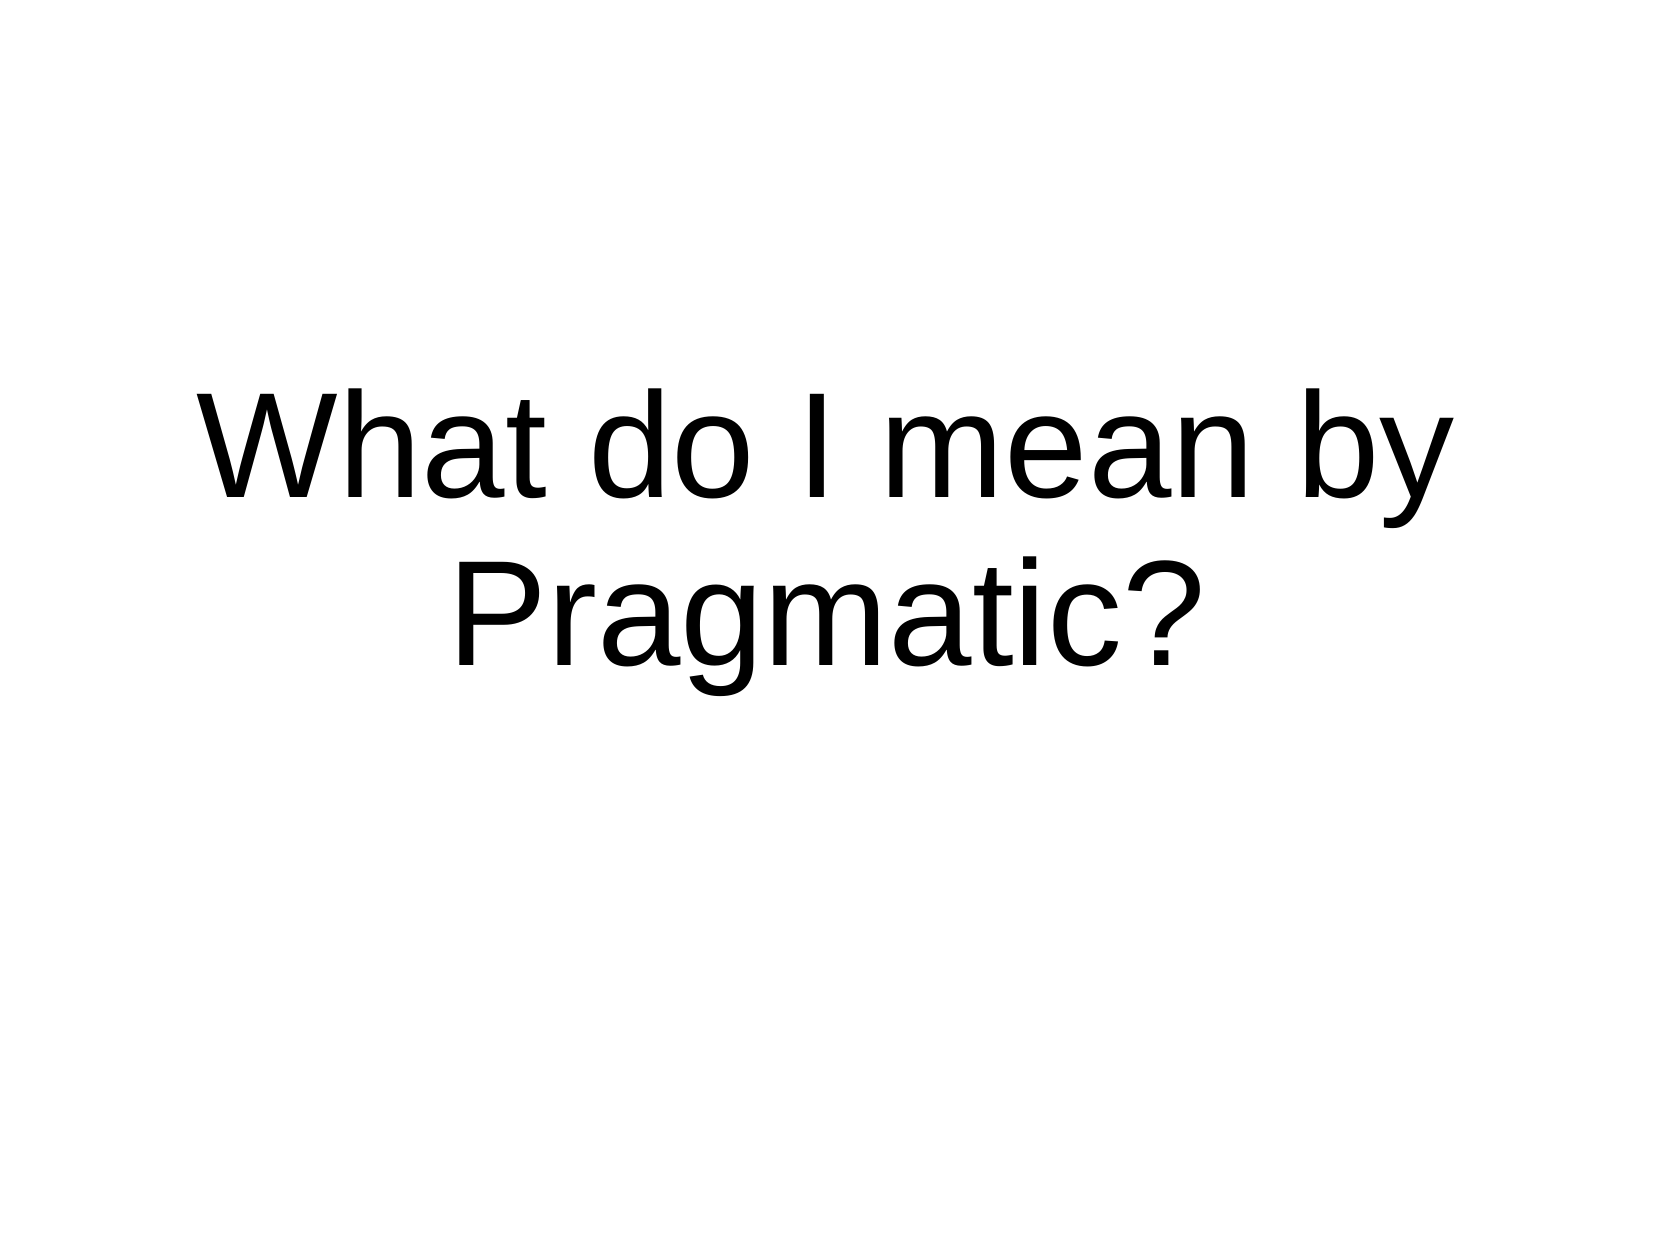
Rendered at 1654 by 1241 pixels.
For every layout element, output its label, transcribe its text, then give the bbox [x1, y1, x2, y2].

subtitle What do I mean by Pragmatic? [82, 49, 1571, 1010]
